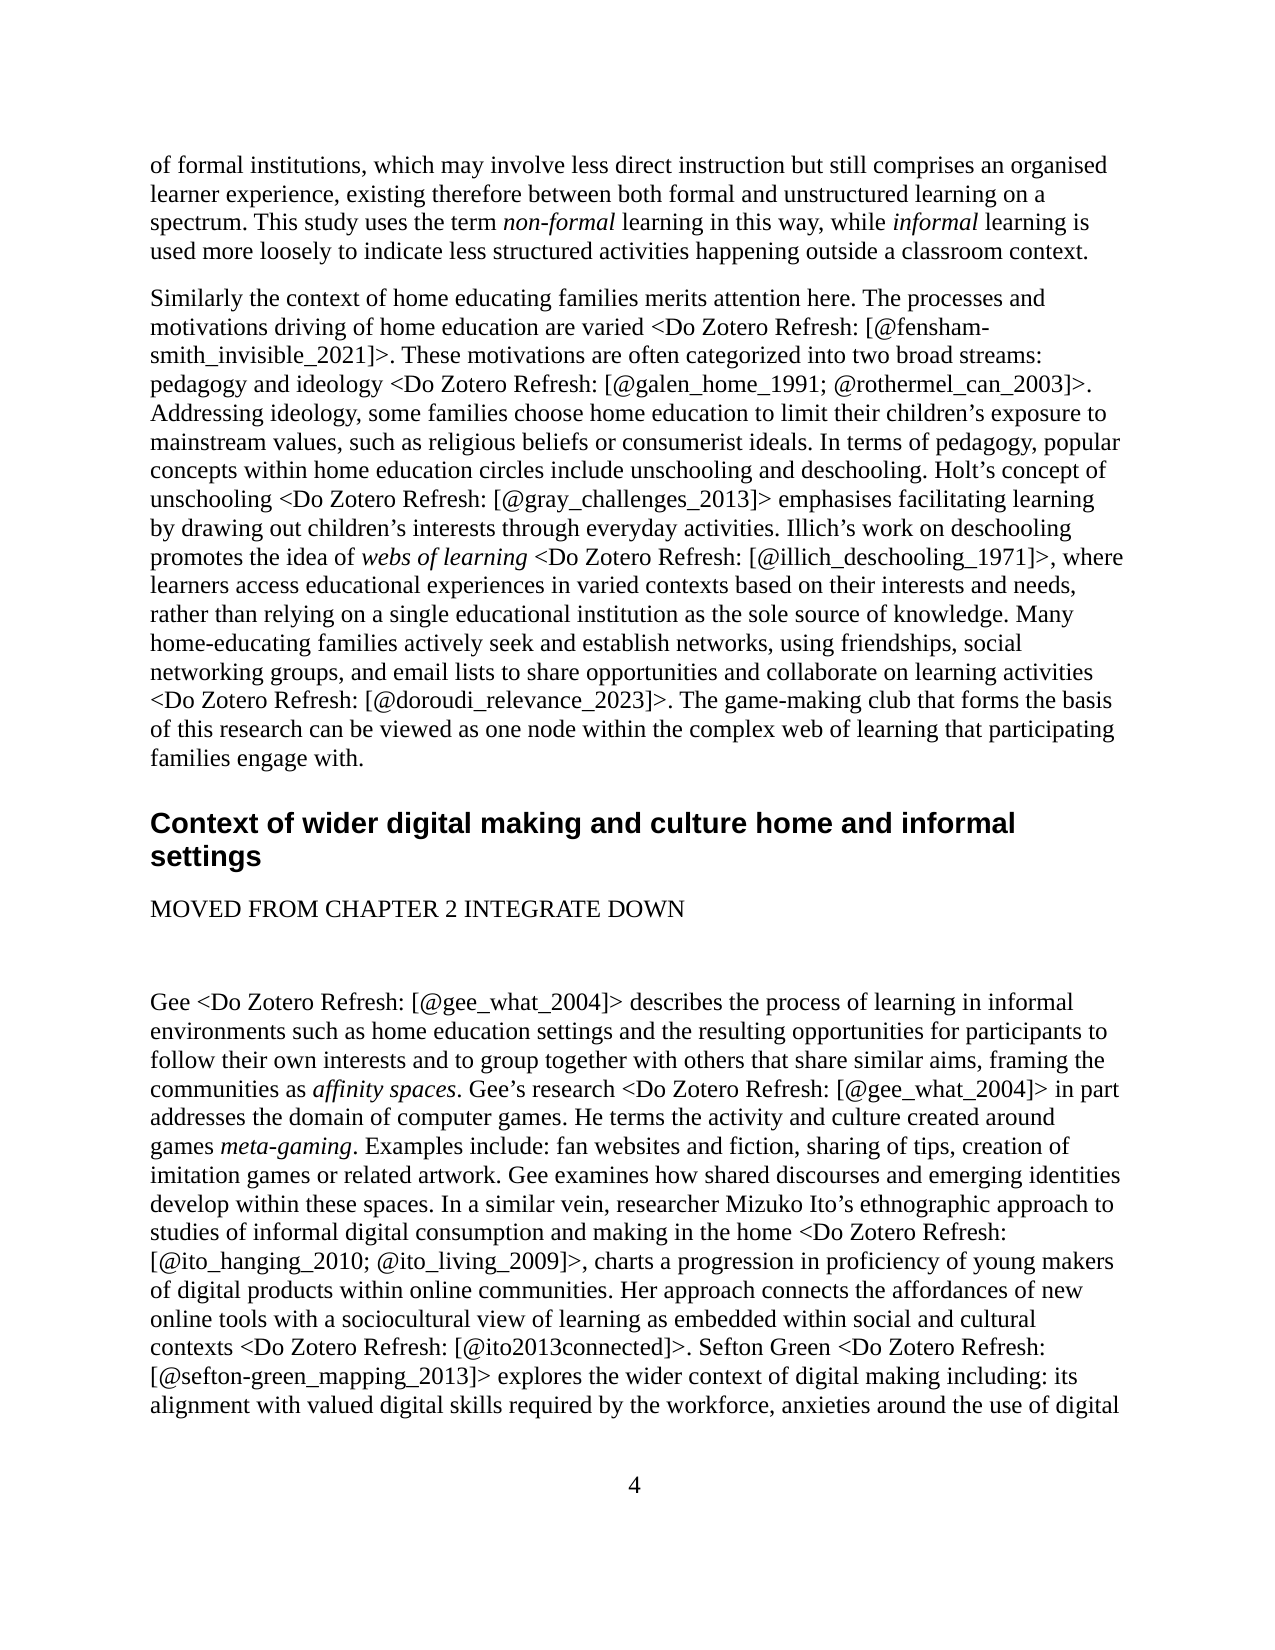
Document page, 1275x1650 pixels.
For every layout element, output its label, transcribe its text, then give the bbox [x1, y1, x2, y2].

text Similarly the context of home educating families merits attention here. The processes and motivations driving of home education are varied <Do Zotero Refresh: [@fensham-smith_invisible_2021]>. These motivations are often categorized into two broad streams: pedagogy and ideology <Do Zotero Refresh: [@galen_home_1991; @rothermel_can_2003]>. Addressing ideology, some families choose home education to limit their children’s exposure to mainstream values, such as religious beliefs or consumerist ideals. In terms of pedagogy, popular concepts within home education circles include unschooling and deschooling. Holt’s concept of unschooling <Do Zotero Refresh: [@gray_challenges_2013]> emphasises facilitating learning by drawing out children’s interests through everyday activities. Illich’s work on deschooling promotes the idea of webs of learning <Do Zotero Refresh: [@illich_deschooling_1971]>, where learners access educational experiences in varied contexts based on their interests and needs, rather than relying on a single educational institution as the sole source of knowledge. Many home-educating families actively seek and establish networks, using friendships, social networking groups, and email lists to share opportunities and collaborate on learning activities <Do Zotero Refresh: [@doroudi_relevance_2023]>. The game-making club that forms the basis of this research can be viewed as one node within the complex web of learning that participating families engage with. [150, 283, 1125, 772]
text Gee <Do Zotero Refresh: [@gee_what_2004]> describes the process of learning in informal environments such as home education settings and the resulting opportunities for participants to follow their own interests and to group together with others that share similar aims, framing the communities as affinity spaces. Gee’s research <Do Zotero Refresh: [@gee_what_2004]> in part addresses the domain of computer games. He terms the activity and culture created around games meta-gaming. Examples include: fan websites and fiction, sharing of tips, creation of imitation games or related artwork. Gee examines how shared discourses and emerging identities develop within these spaces. In a similar vein, researcher Mizuko Ito’s ethnographic approach to studies of informal digital consumption and making in the home <Do Zotero Refresh: [@ito_hanging_2010; @ito_living_2009]>, charts a progression in proficiency of young makers of digital products within online communities. Her approach connects the affordances of new online tools with a sociocultural view of learning as embedded within social and cultural contexts <Do Zotero Refresh: [@ito2013connected]>. Sefton Green <Do Zotero Refresh: [@sefton-green_mapping_2013]> explores the wider context of digital making including: its alignment with valued digital skills required by the workforce, anxieties around the use of digital [150, 987, 1125, 1419]
text MOVED FROM CHAPTER 2 INTEGRATE DOWN [150, 894, 1125, 923]
text of formal institutions, which may involve less direct instruction but still comprises an organised learner experience, existing therefore between both formal and unstructured learning on a spectrum. This study uses the term non-formal learning in this way, while informal learning is used more loosely to indicate less structured activities happening outside a classroom context. [150, 150, 1125, 265]
subtitle Context of wider digital making and culture home and informal settings [150, 806, 1125, 873]
